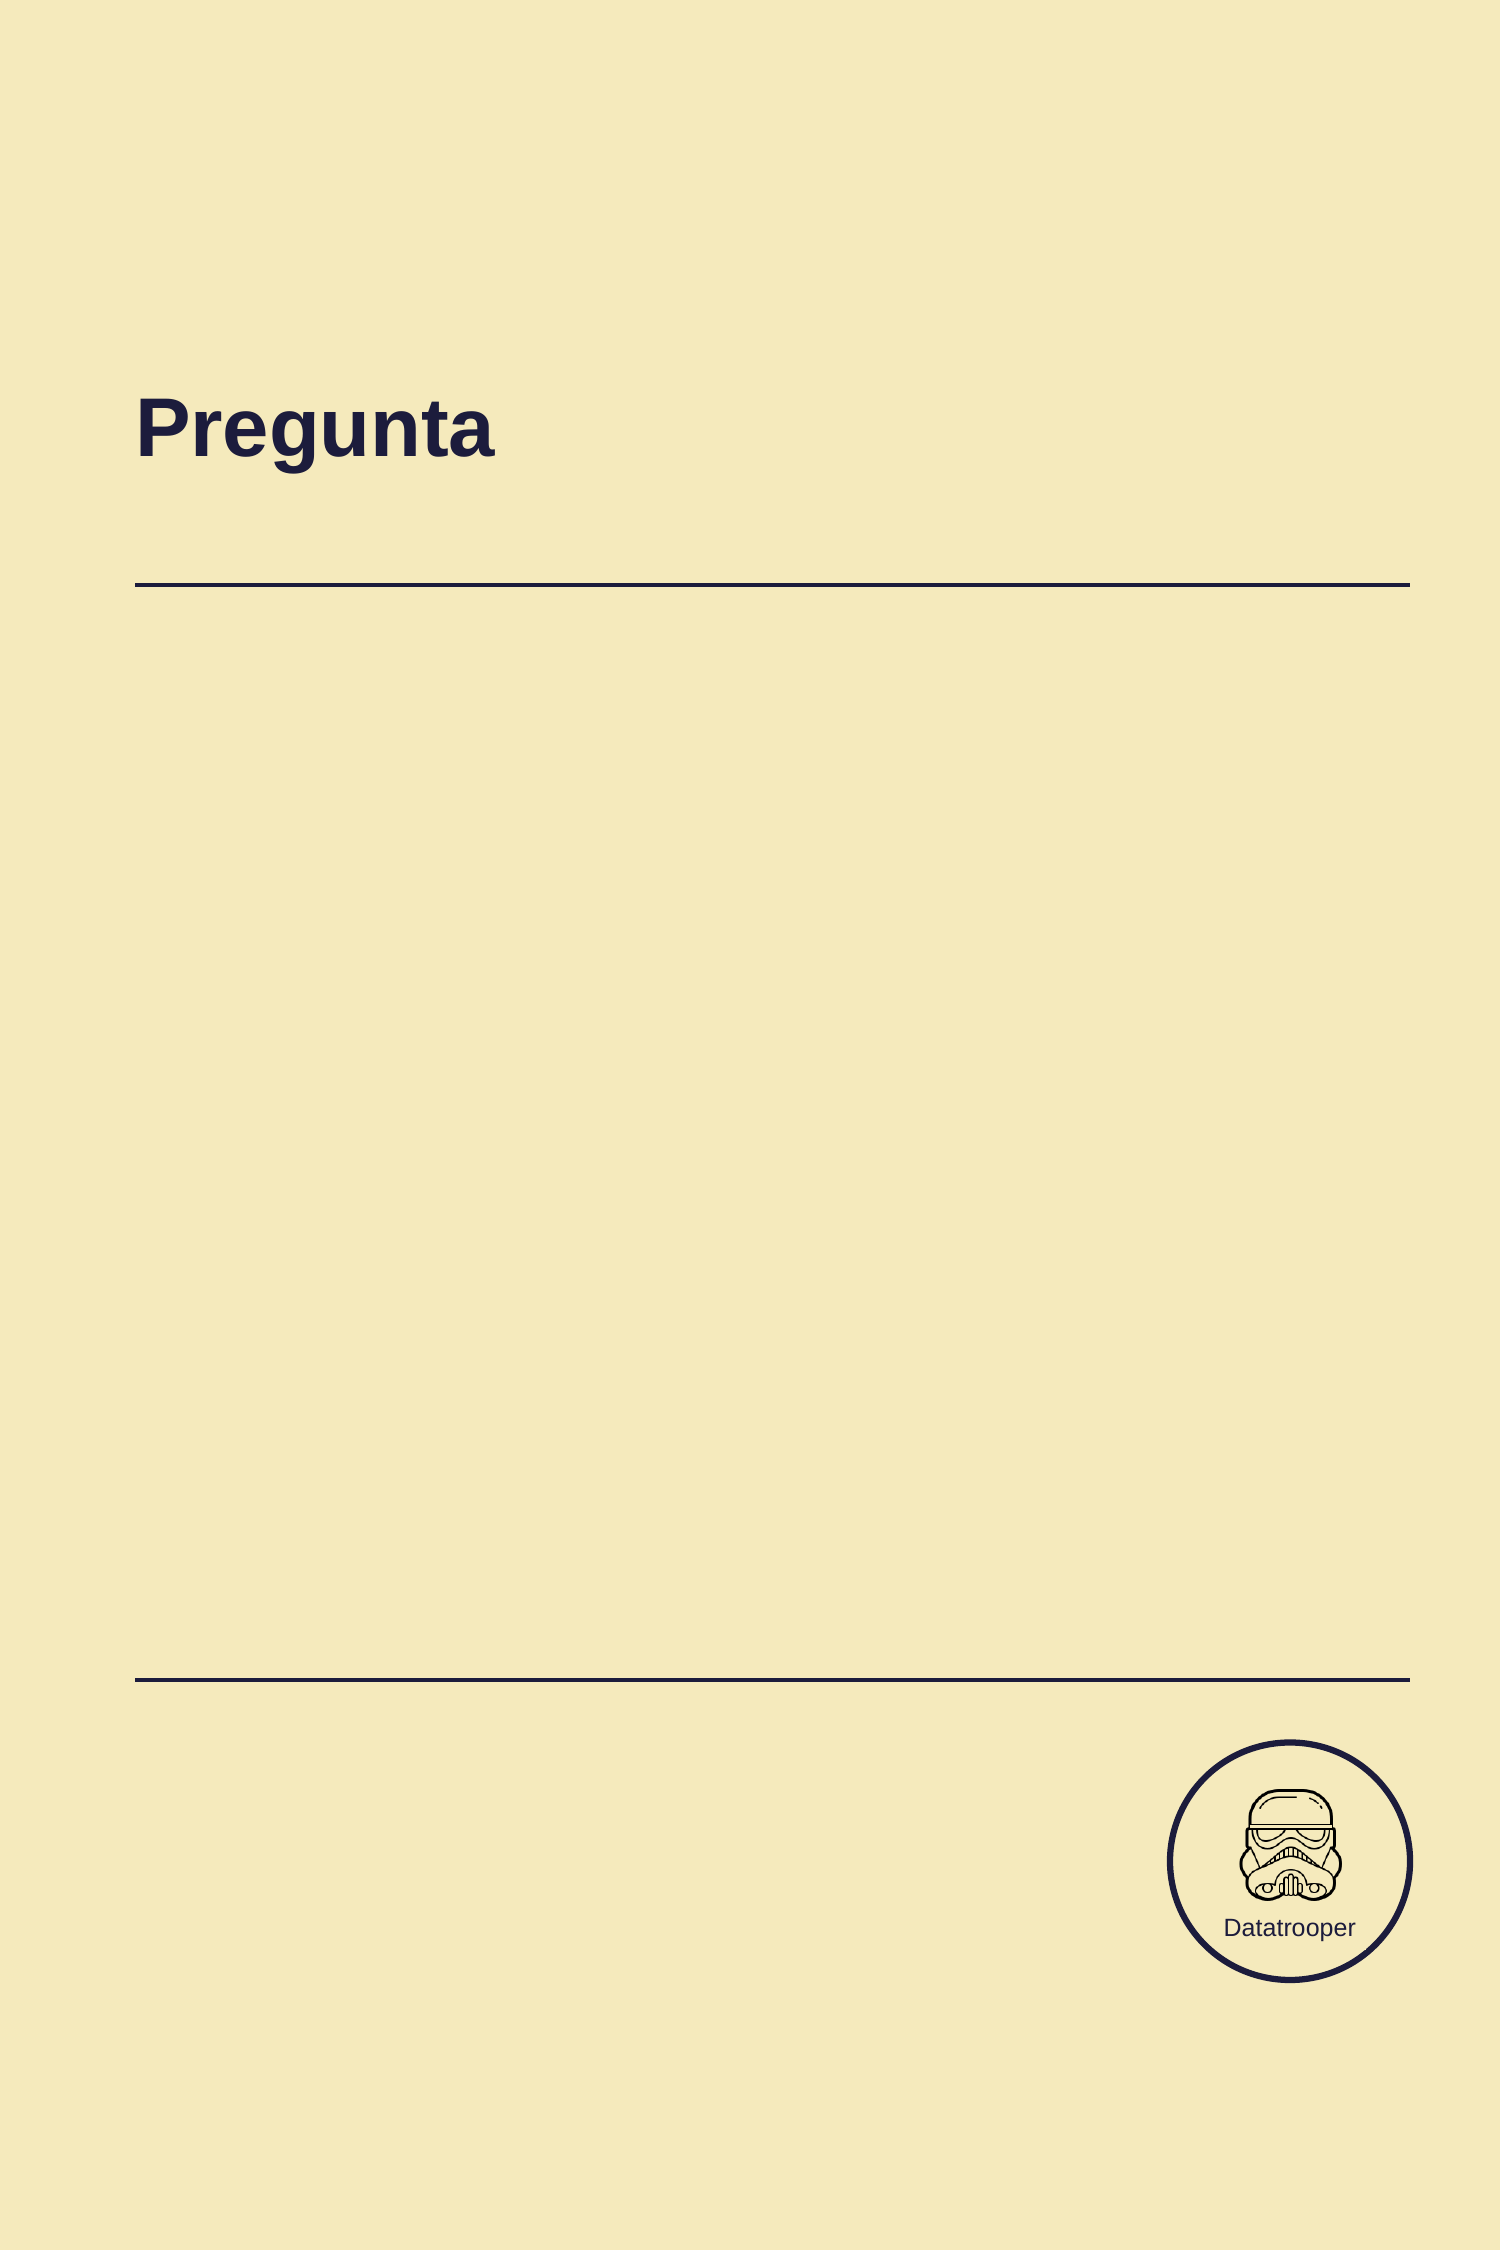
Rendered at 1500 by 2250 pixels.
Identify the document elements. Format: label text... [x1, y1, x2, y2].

text_box Datatrooper [1215, 1904, 1366, 1950]
picture [1215, 1769, 1366, 1904]
title Pregunta [135, 284, 1306, 571]
text_box [1170, 1742, 1411, 1981]
